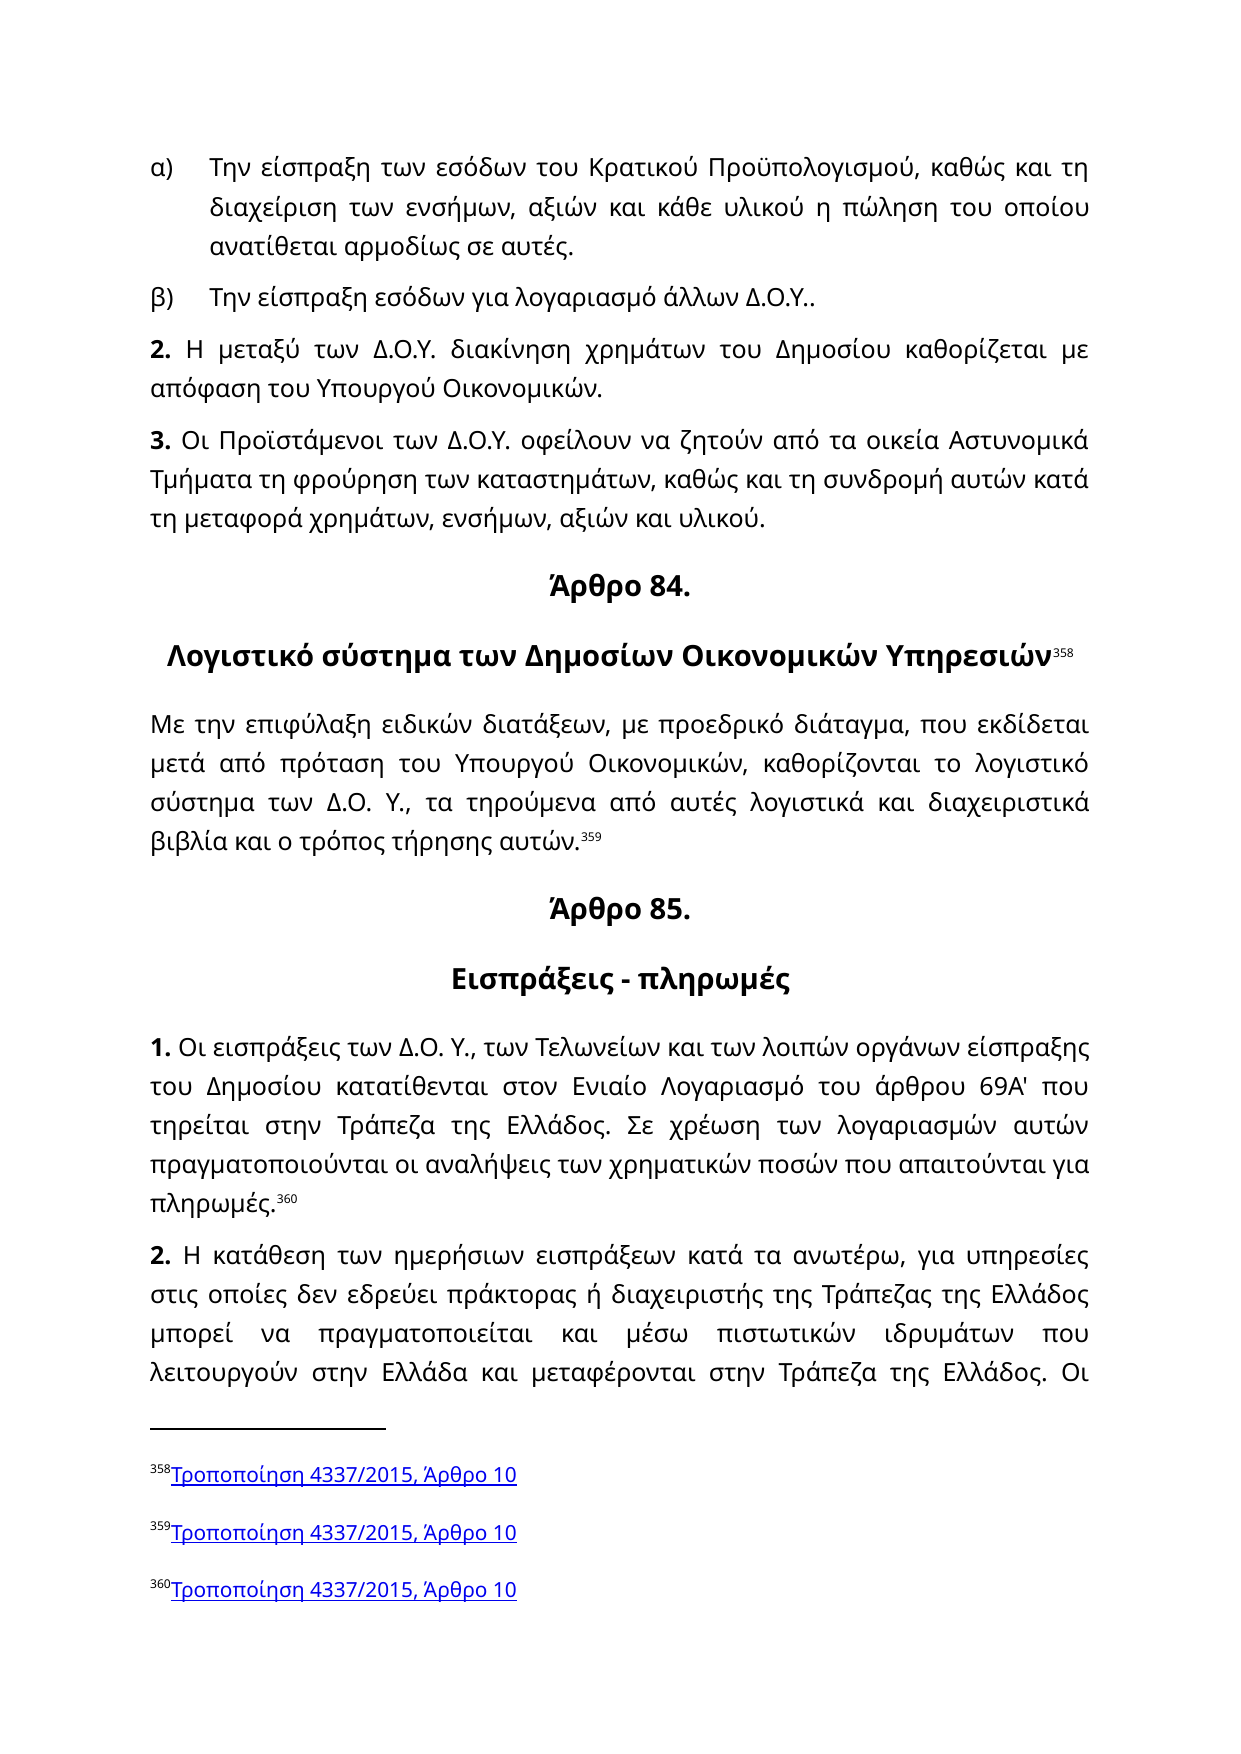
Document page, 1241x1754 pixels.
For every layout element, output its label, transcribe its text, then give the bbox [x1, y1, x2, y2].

text 2. Η κατάθεση των ημερήσιων εισπράξεων κατά τα ανωτέρω, για υπηρεσίες στις οποίες δεν εδρεύει πράκτορας ή διαχειριστής της Τράπεζας της Ελλάδος μπορεί να πραγματοποιείται και μέσω πιστωτικών ιδρυμάτων που λειτουργούν στην Ελλάδα και μεταφέρονται στην Τράπεζα της Ελλάδος. Οι [150, 1237, 1090, 1389]
text 3. Οι Προϊστάμενοι των Δ.Ο.Υ. οφείλουν να ζητούν από τα οικεία Αστυνομικά Τμήματα τη φρούρηση των καταστημάτων, καθώς και τη συνδρομή αυτών κατά τη μεταφορά χρημάτων, ενσήμων, αξιών και υλικού. [150, 422, 1090, 535]
subtitle Λογιστικό σύστημα των Δημοσίων Οικονομικών Υπηρεσιών [150, 636, 1090, 675]
text Τροποποίηση 4337/2015, Άρθρο 10 [150, 1576, 1090, 1604]
text 1. Οι εισπράξεις των Δ.Ο. Υ., των Τελωνείων και των λοιπών οργάνων είσπραξης του Δημοσίου κατατίθενται στον Ενιαίο Λογαριασμό του άρθρου 69Α' που τηρείται στην Τράπεζα της Ελλάδος. Σε χρέωση των λογαριασμών αυτών πραγματοποιούνται οι αναλήψεις των χρηματικών ποσών που απαιτούνται για πληρωμές. [150, 1029, 1090, 1220]
list β) Την είσπραξη εσόδων για λογαριασμό άλλων Δ.Ο.Υ.. [150, 280, 1090, 314]
text Με την επιφύλαξη ειδικών διατάξεων, με προεδρικό διάταγμα, που εκδίδεται μετά από πρόταση του Υπουργού Οικονομικών, καθορίζονται το λογιστικό σύστημα των Δ.Ο. Υ., τα τηρούμενα από αυτές λογιστικά και διαχειριστικά βιβλία και ο τρόπος τήρησης αυτών. [150, 706, 1090, 858]
subtitle Εισπράξεις - πληρωμές [150, 958, 1090, 998]
subtitle Άρθρο 85. [150, 888, 1090, 928]
text Τροποποίηση 4337/2015, Άρθρο 10 [150, 1518, 1090, 1546]
list α) Την είσπραξη των εσόδων του Κρατικού Προϋπολογισμού, καθώς και τη διαχείριση των ενσήμων, αξιών και κάθε υλικού η πώληση του οποίου ανατίθεται αρμοδίως σε αυτές. [150, 150, 1090, 262]
text 2. Η μεταξύ των Δ.Ο.Υ. διακίνηση χρημάτων του Δημοσίου καθορίζεται με απόφαση του Υπουργού Οικονομικών. [150, 332, 1090, 405]
subtitle Άρθρο 84. [150, 565, 1090, 605]
text Τροποποίηση 4337/2015, Άρθρο 10 [150, 1460, 1090, 1489]
